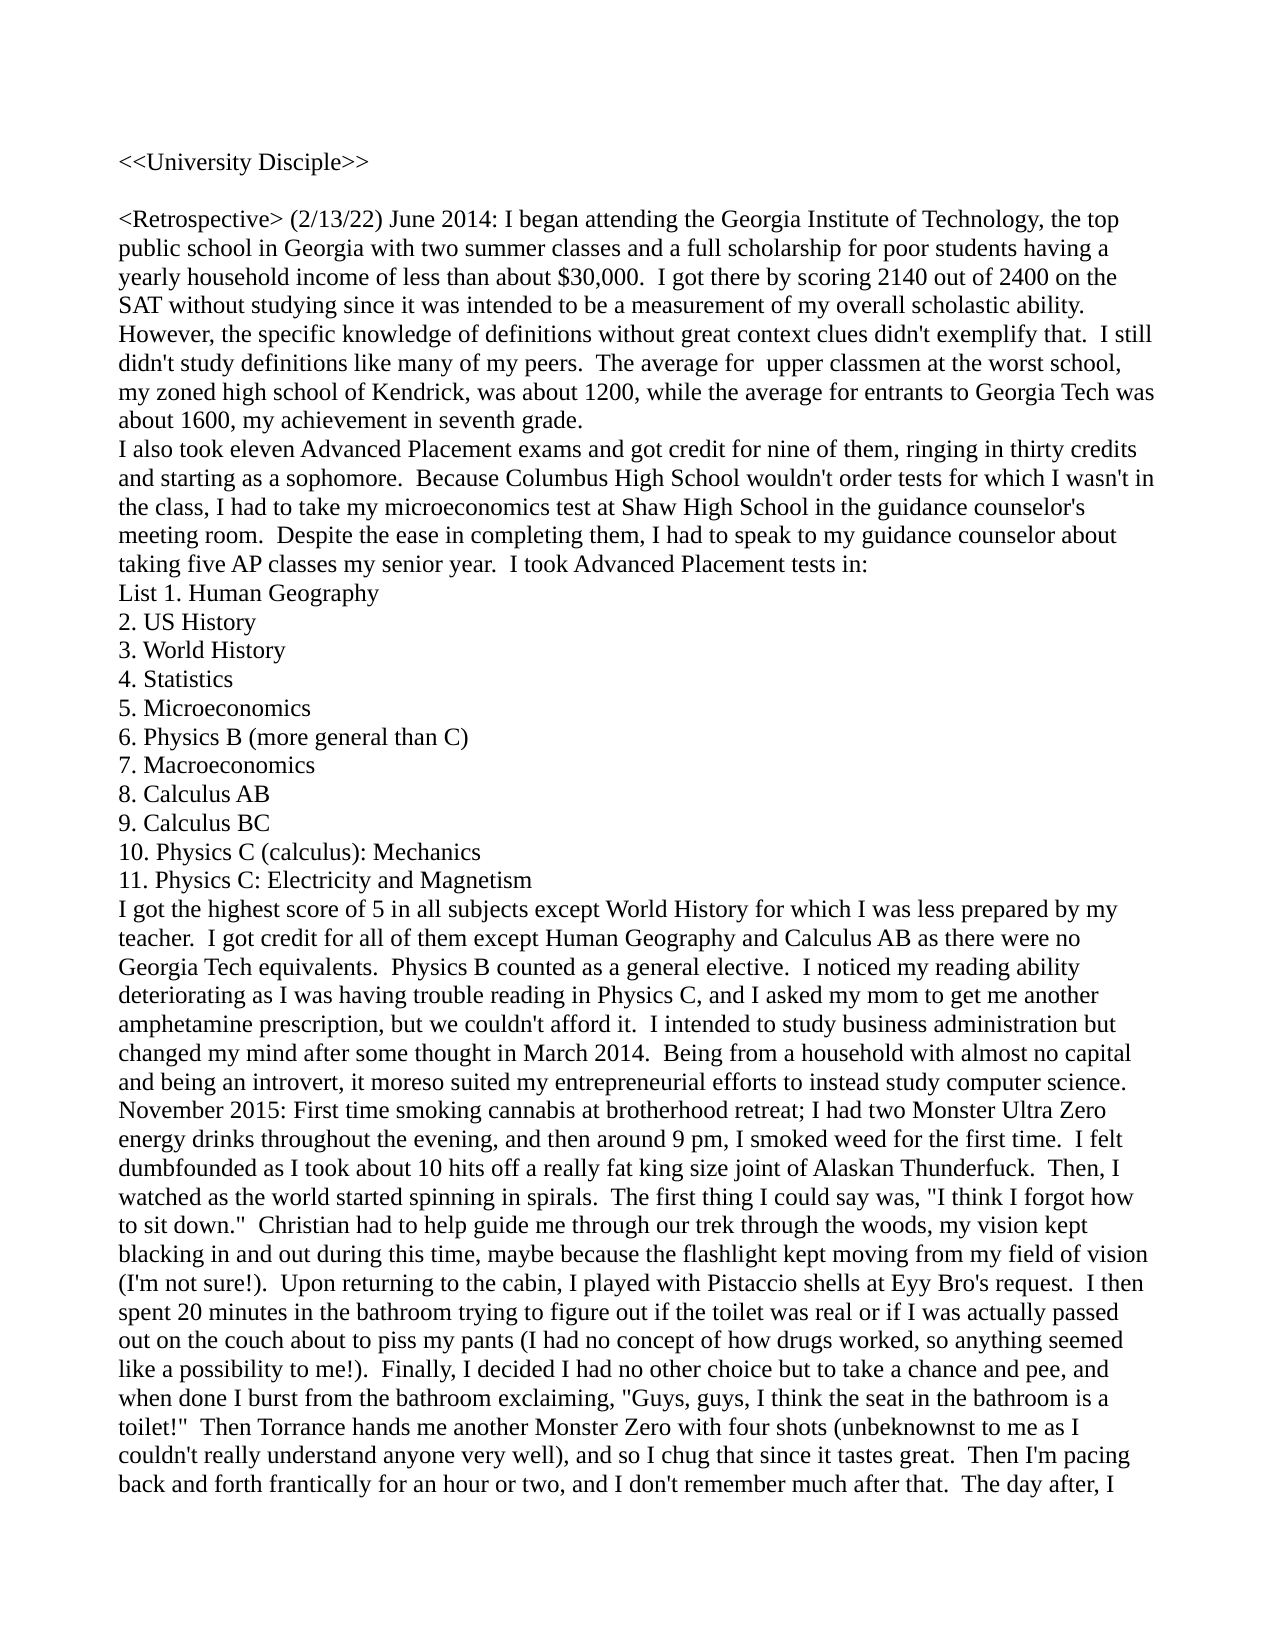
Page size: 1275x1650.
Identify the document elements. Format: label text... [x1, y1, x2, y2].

text I also took eleven Advanced Placement exams and got credit for nine of them, ringing in thirty credits and starting as a sophomore. Because Columbus High School wouldn't order tests for which I wasn't in the class, I had to take my microeconomics test at Shaw High School in the guidance counselor's meeting room. Despite the ease in completing them, I had to speak to my guidance counselor about taking five AP classes my senior year. I took Advanced Placement tests in: [118, 434, 1157, 578]
text November 2015: First time smoking cannabis at brotherhood retreat; I had two Monster Ultra Zero energy drinks throughout the evening, and then around 9 pm, I smoked weed for the first time. I felt dumbfounded as I took about 10 hits off a really fat king size joint of Alaskan Thunderfuck. Then, I watched as the world started spinning in spirals. The first thing I could say was, "I think I forgot how to sit down." Christian had to help guide me through our trek through the woods, my vision kept blacking in and out during this time, maybe because the flashlight kept moving from my field of vision (I'm not sure!). Upon returning to the cabin, I played with Pistaccio shells at Eyy Bro's request. I then spent 20 minutes in the bathroom trying to figure out if the toilet was real or if I was actually passed out on the couch about to piss my pants (I had no concept of how drugs worked, so anything seemed like a possibility to me!). Finally, I decided I had no other choice but to take a chance and pee, and when done I burst from the bathroom exclaiming, "Guys, guys, I think the seat in the bathroom is a toilet!" Then Torrance hands me another Monster Zero with four shots (unbeknownst to me as I couldn't really understand anyone very well), and so I chug that since it tastes great. Then I'm pacing back and forth frantically for an hour or two, and I don't remember much after that. The day after, I [118, 1096, 1157, 1498]
text 2. US History [118, 607, 1157, 636]
text 5. Microeconomics [118, 693, 1157, 722]
text I got the highest score of 5 in all subjects except World History for which I was less prepared by my teacher. I got credit for all of them except Human Geography and Calculus AB as there were no Georgia Tech equivalents. Physics B counted as a general elective. I noticed my reading ability deteriorating as I was having trouble reading in Physics C, and I asked my mom to get me another amphetamine prescription, but we couldn't afford it. I intended to study business administration but changed my mind after some thought in March 2014. Being from a household with almost no capital and being an introvert, it moreso suited my entrepreneurial efforts to instead study computer science. [118, 894, 1157, 1096]
text <<University Disciple>> [118, 147, 1157, 176]
text List 1. Human Geography [118, 578, 1157, 607]
text 10. Physics C (calculus): Mechanics [118, 837, 1157, 866]
text 7. Macroeconomics [118, 751, 1157, 779]
text 8. Calculus AB [118, 779, 1157, 808]
text 3. World History [118, 636, 1157, 664]
text 9. Calculus BC [118, 808, 1157, 837]
text 6. Physics B (more general than C) [118, 722, 1157, 751]
text 4. Statistics [118, 664, 1157, 693]
text <Retrospective> (2/13/22) June 2014: I began attending the Georgia Institute of Technology, the top public school in Georgia with two summer classes and a full scholarship for poor students having a yearly household income of less than about $30,000. I got there by scoring 2140 out of 2400 on the SAT without studying since it was intended to be a measurement of my overall scholastic ability. However, the specific knowledge of definitions without great context clues didn't exemplify that. I still didn't study definitions like many of my peers. The average for upper classmen at the worst school, my zoned high school of Kendrick, was about 1200, while the average for entrants to Georgia Tech was about 1600, my achievement in seventh grade. [118, 204, 1157, 434]
text 11. Physics C: Electricity and Magnetism [118, 866, 1157, 894]
